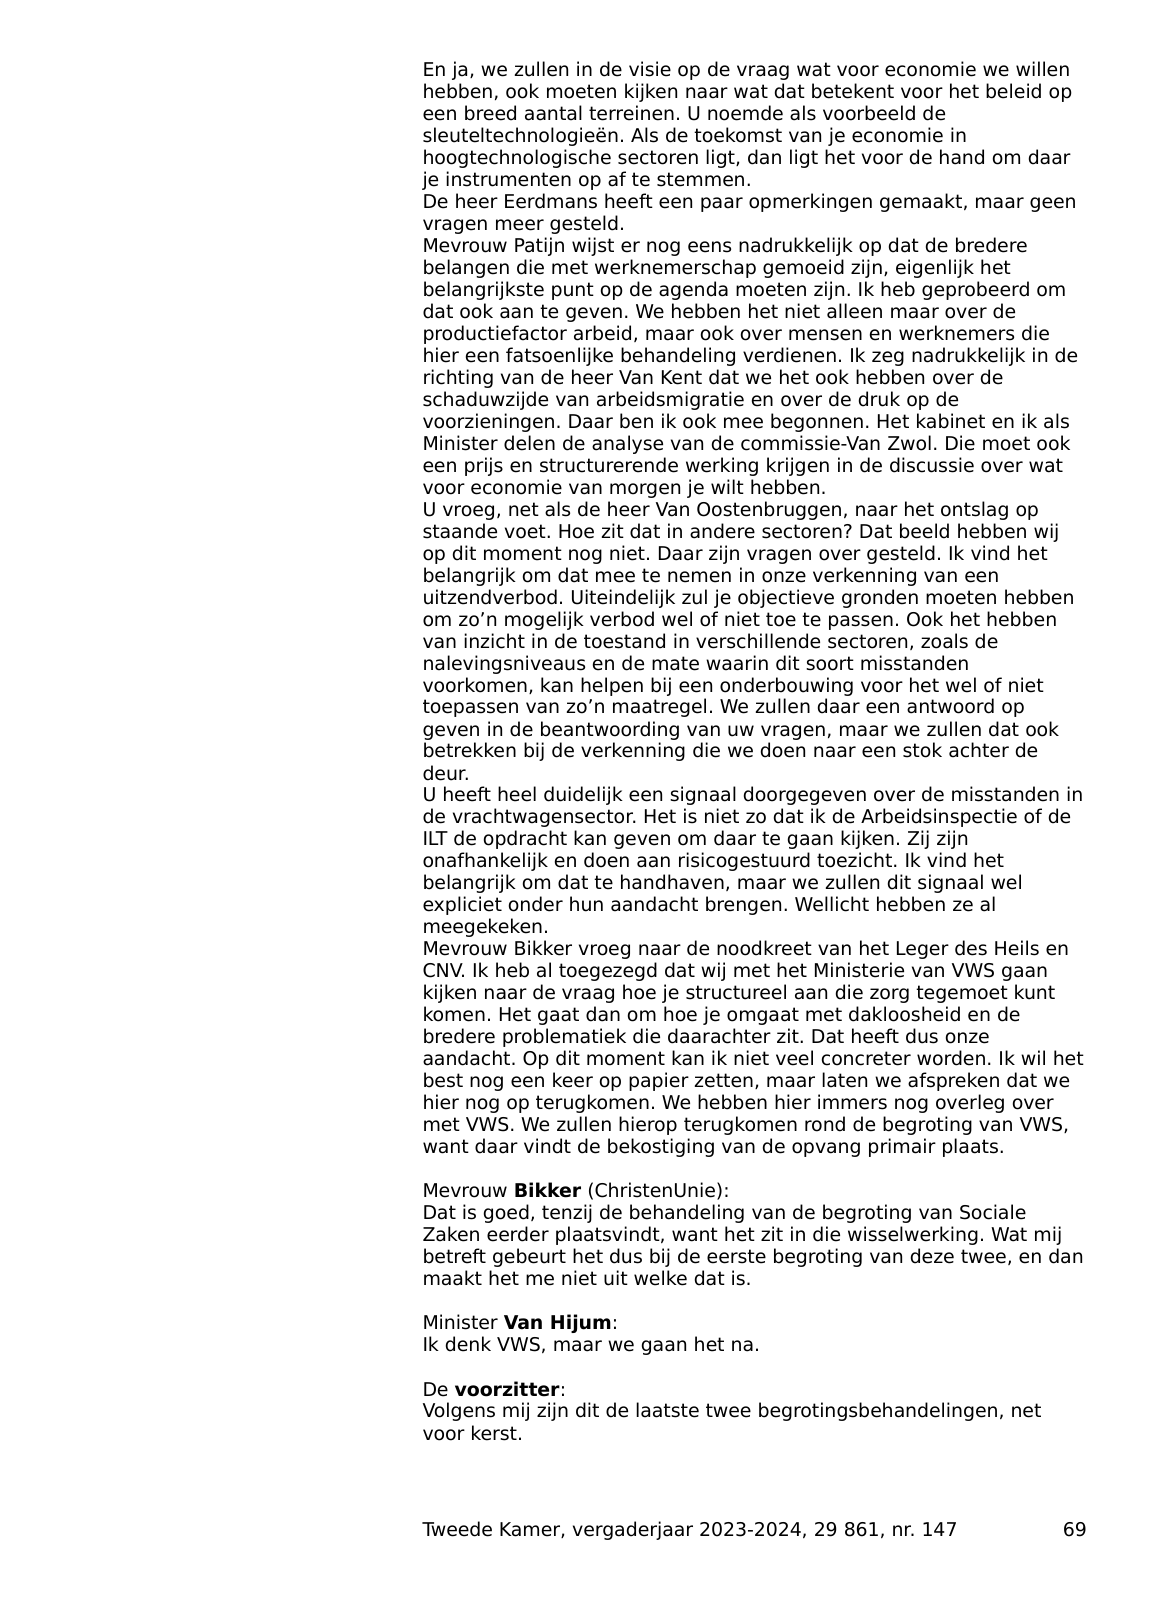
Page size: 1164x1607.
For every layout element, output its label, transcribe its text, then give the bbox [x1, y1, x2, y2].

text U vroeg, net als de heer Van Oostenbruggen, naar het ontslag op staande voet. Hoe zit dat in andere sectoren? Dat beeld hebben wij op dit moment nog niet. Daar zijn vragen over gesteld. Ik vind het belangrijk om dat mee te nemen in onze verkenning van een uitzendverbod. Uiteindelijk zul je objectieve gronden moeten hebben om zo’n mogelijk verbod wel of niet toe te passen. Ook het hebben van inzicht in de toestand in verschillende sectoren, zoals de nalevingsniveaus en de mate waarin dit soort misstanden voorkomen, kan helpen bij een onderbouwing voor het wel of niet toepassen van zo’n maatregel. We zullen daar een antwoord op geven in de beantwoording van uw vragen, maar we zullen dat ook betrekken bij de verkenning die we doen naar een stok achter de deur. [422, 499, 1087, 784]
text U heeft heel duidelijk een signaal doorgegeven over de misstanden in de vrachtwagensector. Het is niet zo dat ik de Arbeidsinspectie of de ILT de opdracht kan geven om daar te gaan kijken. Zij zijn onafhankelijk en doen aan risicogestuurd toezicht. Ik vind het belangrijk om dat te handhaven, maar we zullen dit signaal wel expliciet onder hun aandacht brengen. Wellicht hebben ze al meegekeken. [422, 784, 1087, 938]
text Ik denk VWS, maar we gaan het na. [422, 1334, 1087, 1356]
text Mevrouw Patijn wijst er nog eens nadrukkelijk op dat de bredere belangen die met werknemerschap gemoeid zijn, eigenlijk het belangrijkste punt op de agenda moeten zijn. Ik heb geprobeerd om dat ook aan te geven. We hebben het niet alleen maar over de productiefactor arbeid, maar ook over mensen en werknemers die hier een fatsoenlijke behandeling verdienen. Ik zeg nadrukkelijk in de richting van de heer Van Kent dat we het ook hebben over de schaduwzijde van arbeidsmigratie en over de druk op de voorzieningen. Daar ben ik ook mee begonnen. Het kabinet en ik als Minister delen de analyse van de commissie-Van Zwol. Die moet ook een prijs en structurerende werking krijgen in de discussie over wat voor economie van morgen je wilt hebben. [422, 235, 1087, 499]
text De voorzitter: [422, 1378, 1087, 1400]
text Dat is goed, tenzij de behandeling van de begroting van Sociale Zaken eerder plaatsvindt, want het zit in die wisselwerking. Wat mij betreft gebeurt het dus bij de eerste begroting van deze twee, en dan maakt het me niet uit welke dat is. [422, 1202, 1087, 1290]
text Volgens mij zijn dit de laatste twee begrotingsbehandelingen, net voor kerst. [422, 1400, 1087, 1444]
text Minister Van Hijum: [422, 1312, 1087, 1334]
text Mevrouw Bikker (ChristenUnie): [422, 1180, 1087, 1202]
text Mevrouw Bikker vroeg naar de noodkreet van het Leger des Heils en CNV. Ik heb al toegezegd dat wij met het Ministerie van VWS gaan kijken naar de vraag hoe je structureel aan die zorg tegemoet kunt komen. Het gaat dan om hoe je omgaat met dakloosheid en de bredere problematiek die daarachter zit. Dat heeft dus onze aandacht. Op dit moment kan ik niet veel concreter worden. Ik wil het best nog een keer op papier zetten, maar laten we afspreken dat we hier nog op terugkomen. We hebben hier immers nog overleg over met VWS. We zullen hierop terugkomen rond de begroting van VWS, want daar vindt de bekostiging van de opvang primair plaats. [422, 938, 1087, 1158]
text En ja, we zullen in de visie op de vraag wat voor economie we willen hebben, ook moeten kijken naar wat dat betekent voor het beleid op een breed aantal terreinen. U noemde als voorbeeld de sleuteltechnologieën. Als de toekomst van je economie in hoogtechnologische sectoren ligt, dan ligt het voor de hand om daar je instrumenten op af te stemmen. [422, 59, 1087, 191]
text De heer Eerdmans heeft een paar opmerkingen gemaakt, maar geen vragen meer gesteld. [422, 191, 1087, 235]
